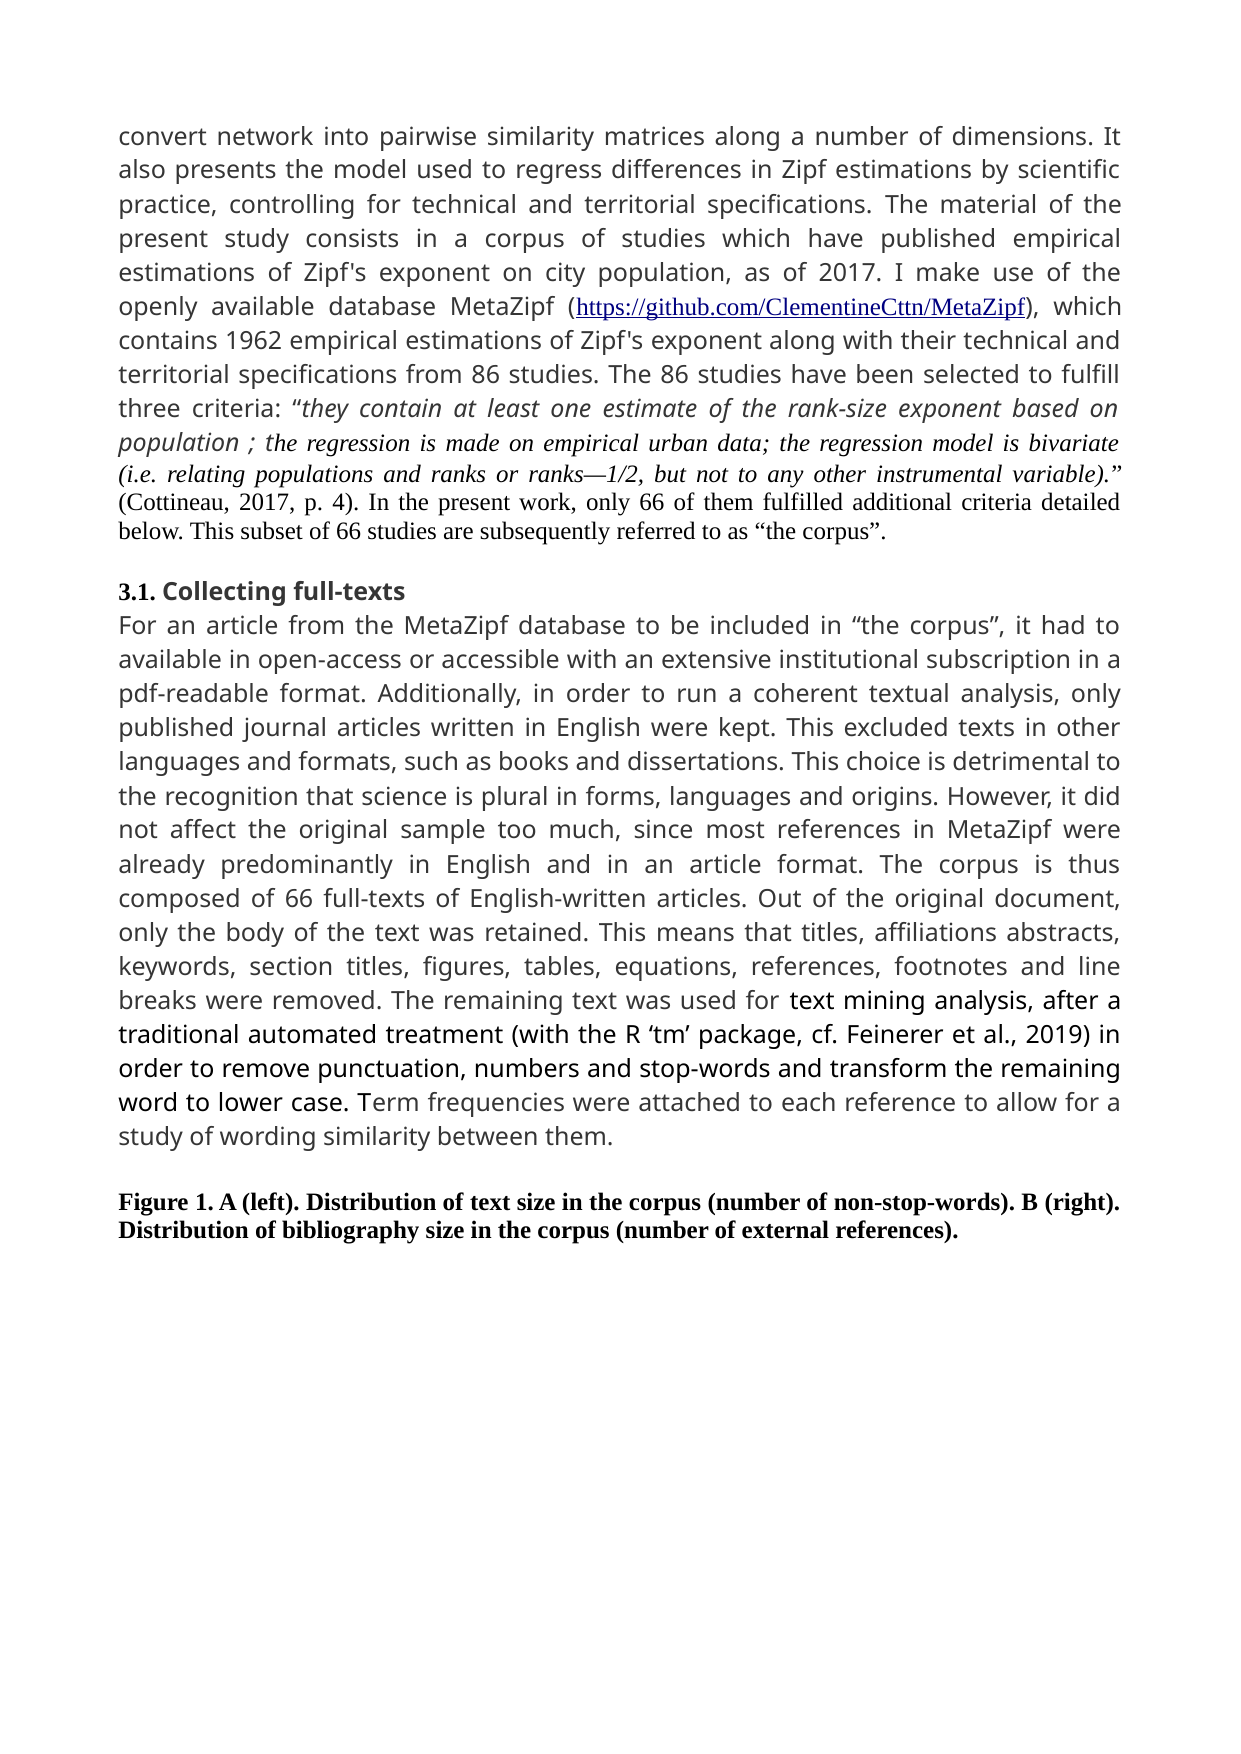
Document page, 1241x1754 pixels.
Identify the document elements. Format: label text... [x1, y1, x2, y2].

text For an article from the MetaZipf database to be included in “the corpus”, it had to available in open-access or accessible with an extensive institutional subscription in a pdf-readable format. Additionally, in order to run a coherent textual analysis, only published journal articles written in English were kept. This excluded texts in other languages and formats, such as books and dissertations. This choice is detrimental to the recognition that science is plural in forms, languages and origins. However, it did not affect the original sample too much, since most references in MetaZipf were already predominantly in English and in an article format. The corpus is thus composed of 66 full-texts of English-written articles. Out of the original document, only the body of the text was retained. This means that titles, affiliations abstracts, keywords, section titles, figures, tables, equations, references, footnotes and line breaks were removed. The remaining text was used for text mining analysis, after a traditional automated treatment (with the R ‘tm’ package, cf. Feinerer et al., 2019) in order to remove punctuation, numbers and stop-words and transform the remaining word to lower case. Term frequencies were attached to each reference to allow for a study of wording similarity between them. [118, 608, 1122, 1153]
text 3.1. Collecting full-texts [118, 574, 1122, 608]
text convert network into pairwise similarity matrices along a number of dimensions. It also presents the model used to regress differences in Zipf estimations by scientific practice, controlling for technical and territorial specifications. The material of the present study consists in a corpus of studies which have published empirical estimations of Zipf's exponent on city population, as of 2017. I make use of the openly available database MetaZipf (https://github.com/ClementineCttn/MetaZipf), which contains 1962 empirical estimations of Zipf's exponent along with their technical and territorial specifications from 86 studies. The 86 studies have been selected to fulfill three criteria: “they contain at least one estimate of the rank-size exponent based on population ; the regression is made on empirical urban data; the regression model is bivariate (i.e. relating populations and ranks or ranks—1/2, but not to any other instrumental variable).” (Cottineau, 2017, p. 4). In the present work, only 66 of them fulfilled additional criteria detailed below. This subset of 66 studies are subsequently referred to as “the corpus”. [118, 118, 1122, 545]
text Figure 1. A (left). Distribution of text size in the corpus (number of non-stop-words). B (right). Distribution of bibliography size in the corpus (number of external references). [118, 1187, 1122, 1244]
